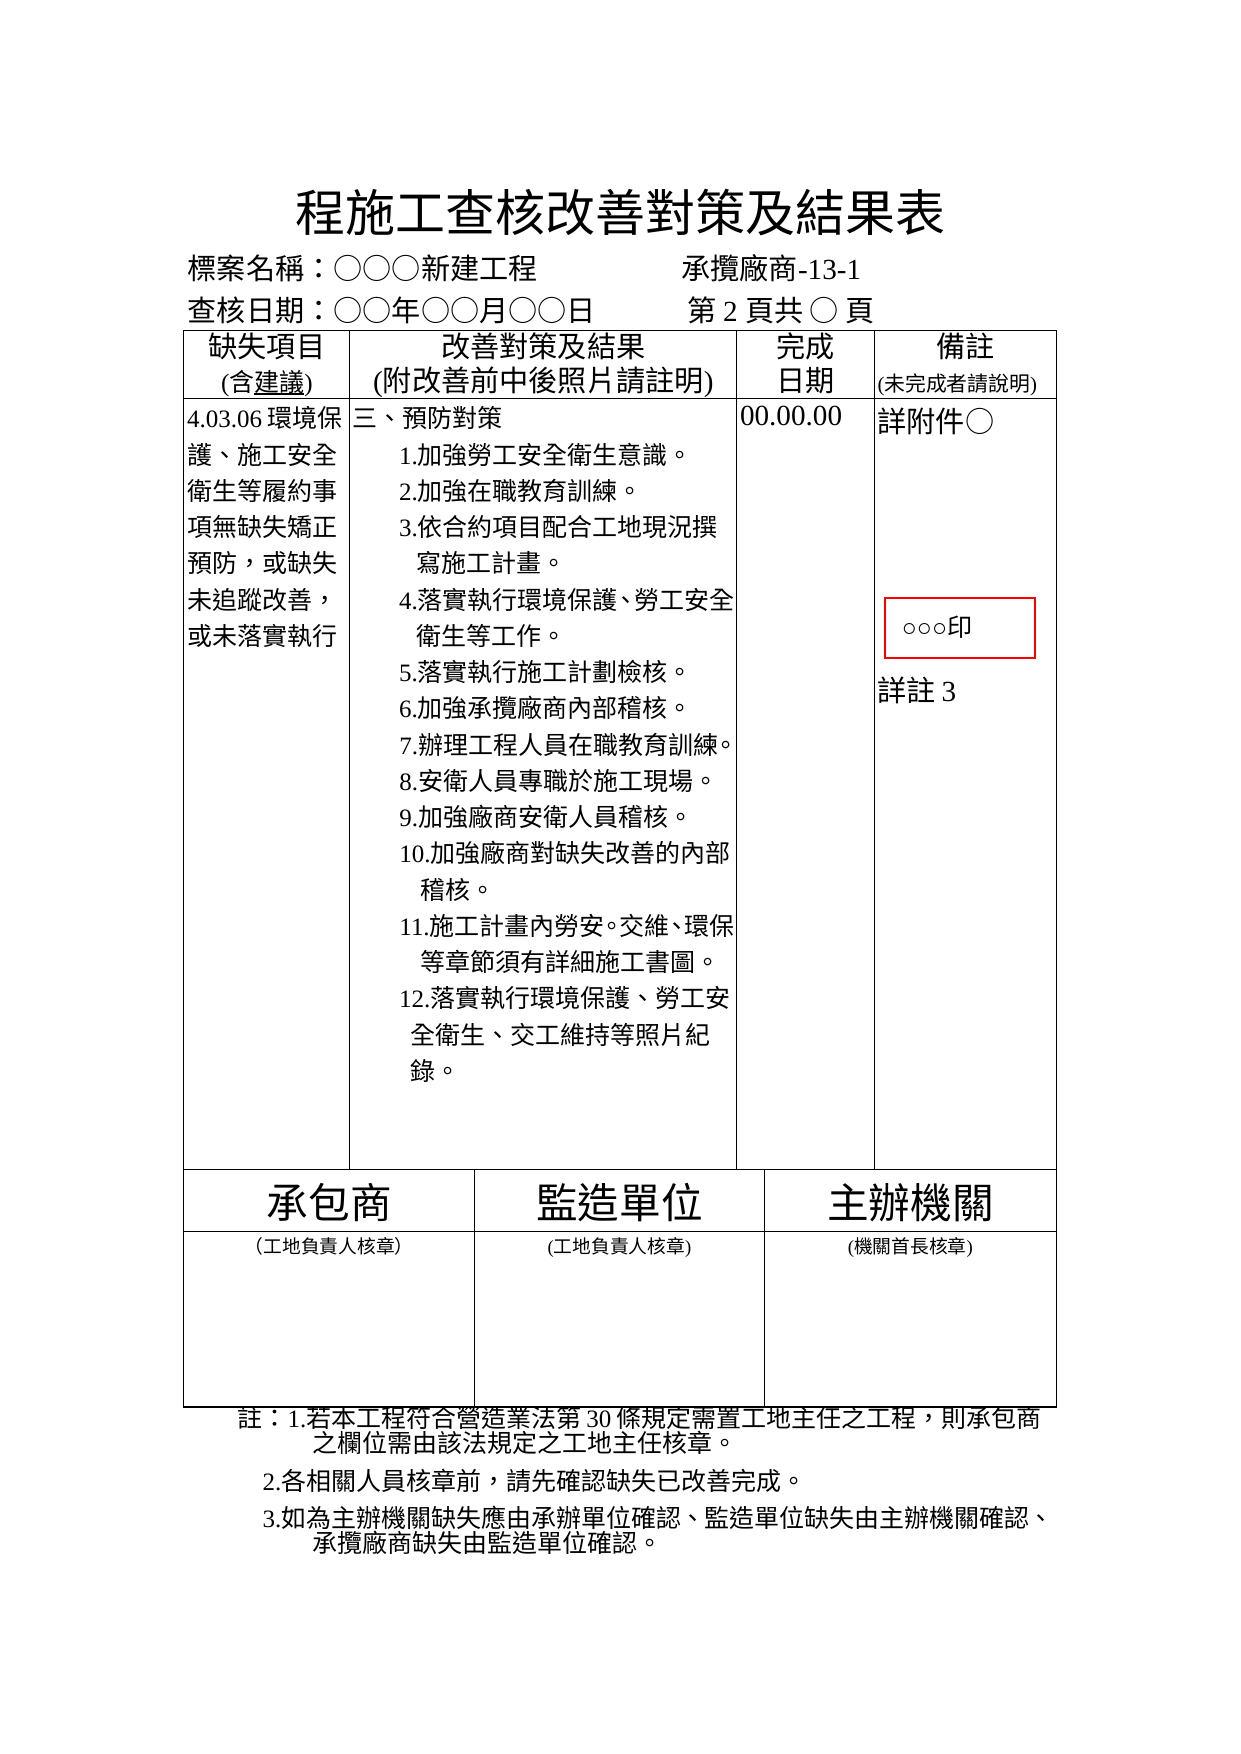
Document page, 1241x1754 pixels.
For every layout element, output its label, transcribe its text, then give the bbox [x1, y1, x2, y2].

table_cell 主辦機關 [765, 1170, 1056, 1231]
text 程施工查核改善對策及結果表 [187, 173, 1053, 246]
table_cell 詳附件○ 詳註3 [875, 399, 1056, 1169]
table_header 完成 日期 [737, 331, 874, 398]
text 查核日期：○○年○○月○○日 第 2 頁共 ○ 頁 [187, 288, 1053, 330]
table_cell 承包商 [184, 1170, 474, 1231]
table_cell 00.00.00 [737, 399, 874, 1169]
table_header 缺失項目 (含建議) [184, 331, 349, 398]
table_header 改善對策及結果 (附改善前中後照片請註明) [350, 331, 736, 398]
text 標案名稱：○○○新建工程 承攬廠商-13-1 [187, 246, 1053, 288]
table_header 備註 (未完成者請說明) [875, 331, 1056, 398]
text 3.如為主辦機關缺失應由承辦單位確認、監造單位缺失由主辦機關確認、承攬廠商缺失由監造單位確認。 [237, 1507, 1053, 1557]
text 註：1.若本工程符合營造業法第30條規定需置工地主任之工程，則承包商之欄位需由該法規定之工地主任核章。 [237, 1408, 1053, 1457]
table_cell （工地負責人核章） [184, 1232, 474, 1406]
table_cell 三、預防對策 1.加強勞工安全衛生意識。 2.加強在職教育訓練。 3.依合約項目配合工地現況撰寫施工計畫。 4.落實執行環境保護、勞工安全衛生等工作。 5.落實執行施工計劃檢核。 6.加強承攬廠商內部稽核。 7.辦理工程人員在職教育訓練。 8.安衛人員專職於施工現場。 9.加強廠商安衛人員稽核。 10.加強廠商對缺失改善的內部稽核。 11.施工計畫內勞安。交維、環保等章節須有詳細施工書圖。 12.落實執行環境保護、勞工安全衛生、交工維持等照片紀錄。 [350, 399, 736, 1169]
table_cell 4.03.06環境保護、施工安全衛生等履約事項無缺失矯正預防，或缺失未追蹤改善，或未落實執行 [184, 399, 349, 1169]
table_cell 監造單位 [475, 1170, 764, 1231]
table_cell (工地負責人核章) [475, 1232, 764, 1406]
table_cell (機關首長核章) [765, 1232, 1056, 1406]
text 2.各相關人員核章前，請先確認缺失已改善完成。 [237, 1470, 1053, 1495]
